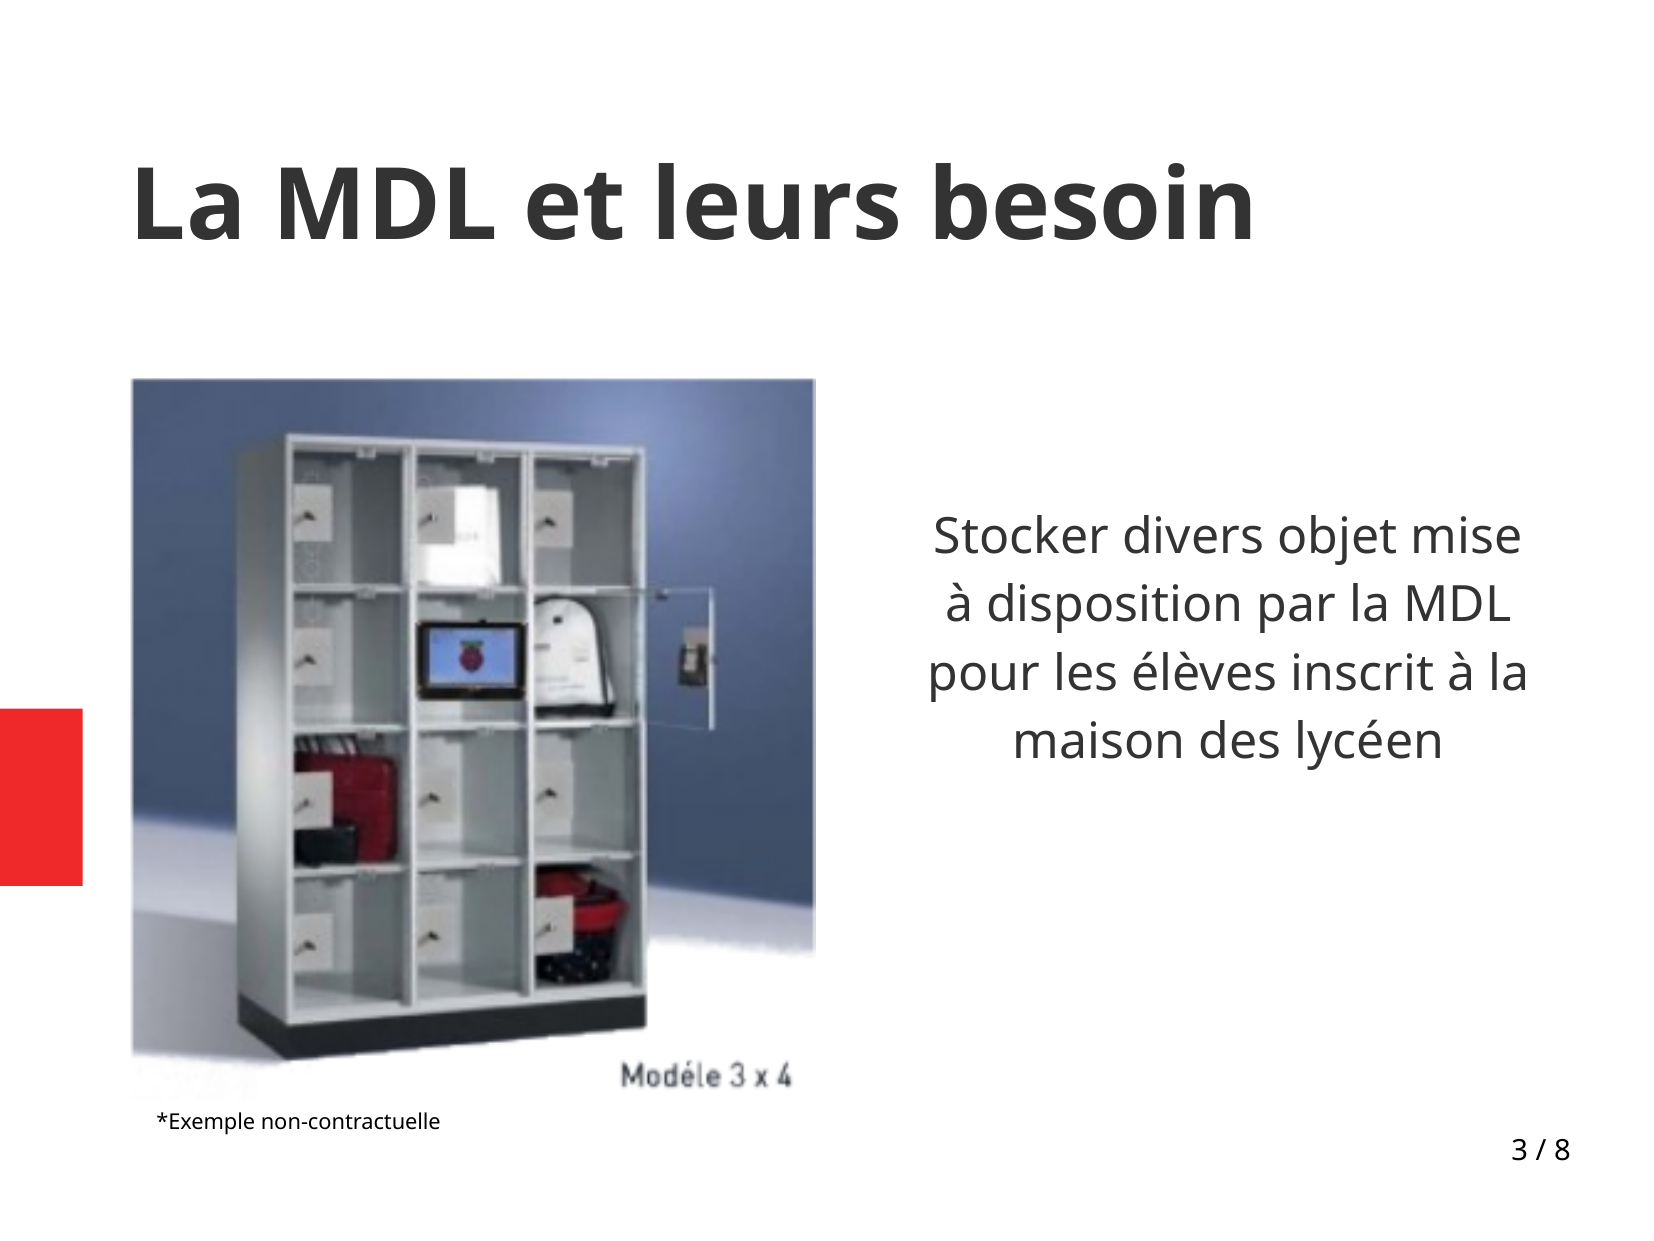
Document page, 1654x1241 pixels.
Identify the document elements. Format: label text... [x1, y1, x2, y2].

list Stocker divers objet mise à disposition par la MDL pour les élèves inscrit à la maison des lycéen [850, 377, 1537, 1111]
picture [129, 377, 816, 1111]
title La MDL et leurs besoin [129, 82, 1536, 319]
text_box *Exemple non-contractuelle [141, 1098, 839, 1158]
